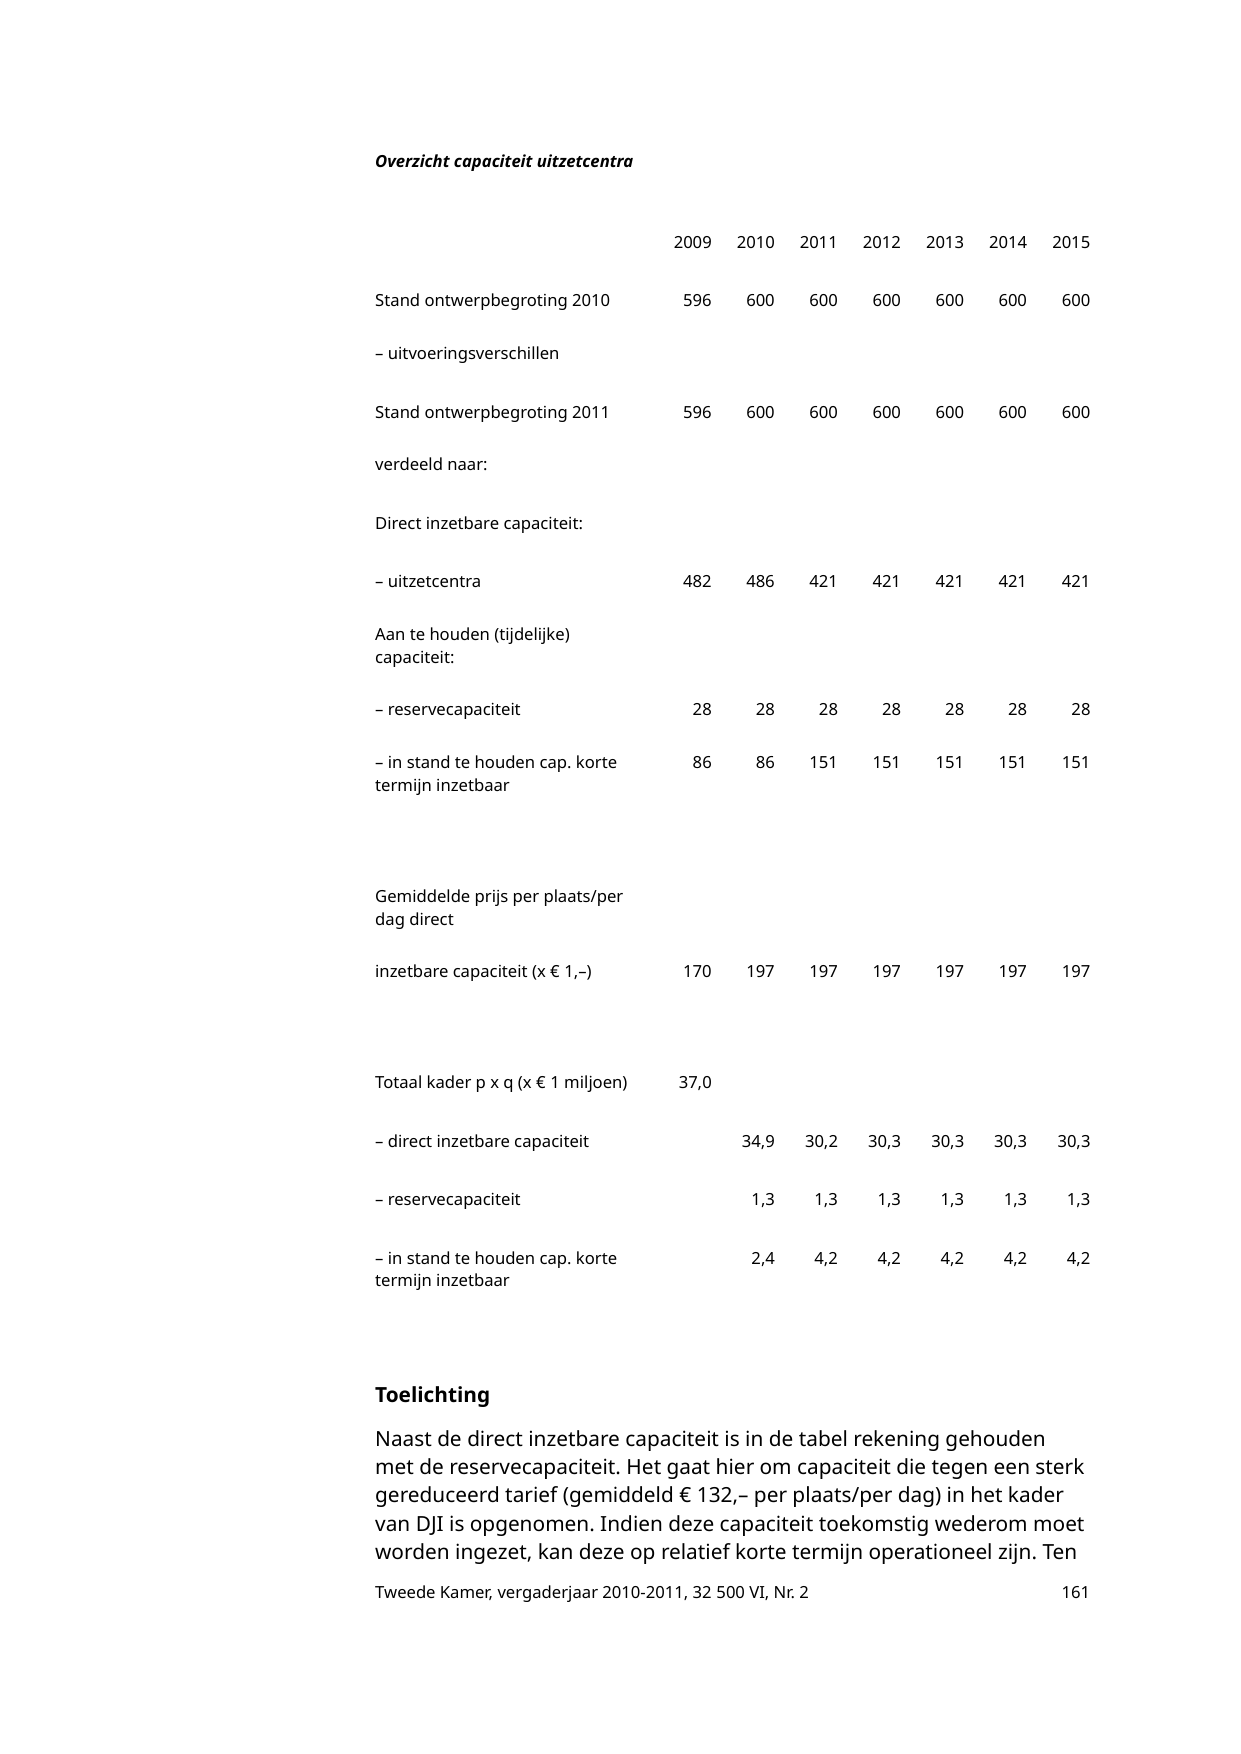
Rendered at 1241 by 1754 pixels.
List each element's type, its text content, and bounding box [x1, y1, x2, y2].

table_cell [1027, 885, 1090, 960]
table_cell 197 [711, 960, 774, 1013]
table_cell Stand ontwerpbegroting 2010 [375, 289, 648, 342]
table_cell 4,2 [901, 1246, 964, 1322]
table_cell [838, 1071, 901, 1129]
table_cell [711, 453, 774, 511]
table_cell [648, 1188, 711, 1246]
table_cell [901, 1071, 964, 1129]
table_cell 170 [648, 960, 711, 1013]
table_cell verdeeld naar: [375, 453, 648, 511]
table_cell 421 [1027, 570, 1090, 622]
table_header [375, 231, 648, 289]
table_cell 151 [1027, 751, 1090, 826]
table_cell Stand ontwerpbegroting 2011 [375, 400, 648, 453]
table_cell 1,3 [775, 1188, 838, 1246]
table_cell [838, 453, 901, 511]
table_cell 1,3 [964, 1188, 1027, 1246]
table_cell – in stand te houden cap. korte termijn inzetbaar [375, 1246, 648, 1322]
table_cell 197 [964, 960, 1027, 1013]
table_cell 600 [901, 400, 964, 453]
table_cell – reservecapaciteit [375, 1188, 648, 1246]
table_cell [648, 453, 711, 511]
table_cell 4,2 [775, 1246, 838, 1322]
table_cell 4,2 [1027, 1246, 1090, 1322]
table_cell [901, 511, 964, 570]
table_cell [648, 511, 711, 570]
table_cell [775, 885, 838, 960]
table_cell – uitvoeringsverschillen [375, 342, 648, 400]
table_cell 28 [648, 698, 711, 751]
table_cell [1027, 1071, 1090, 1129]
table_cell [838, 1013, 901, 1071]
table_cell [711, 885, 774, 960]
table_cell Aan te houden (tijdelijke) capaciteit: [375, 623, 648, 698]
table_cell 600 [964, 400, 1027, 453]
table_cell [775, 1071, 838, 1129]
text Naast de direct inzetbare capaciteit is in de tabel rekening gehouden met de reservecapaciteit. Het gaat hier om capaciteit die tegen een sterk gereduceerd tarief (gemiddeld € 132,– per plaats/per dag) in het kader van DJI is opgenomen. Indien deze capaciteit toekomstig wederom moet worden ingezet, kan deze op relatief korte termijn operationeel zijn. Ten [375, 1424, 1090, 1566]
table_cell 421 [775, 570, 838, 622]
table_cell 28 [711, 698, 774, 751]
table_cell 600 [775, 289, 838, 342]
table_cell Gemiddelde prijs per plaats/per dag direct [375, 885, 648, 960]
table_cell [711, 511, 774, 570]
table_cell 151 [775, 751, 838, 826]
table_cell 421 [901, 570, 964, 622]
table_cell 197 [1027, 960, 1090, 1013]
table_cell 151 [901, 751, 964, 826]
table_cell 1,3 [1027, 1188, 1090, 1246]
table_cell 600 [838, 289, 901, 342]
table_cell 4,2 [964, 1246, 1027, 1322]
table_cell 600 [901, 289, 964, 342]
table_cell [648, 1013, 711, 1071]
table_cell 28 [964, 698, 1027, 751]
table_cell [375, 826, 648, 884]
table_cell [1027, 1013, 1090, 1071]
table_cell 28 [838, 698, 901, 751]
table_cell 30,2 [775, 1130, 838, 1188]
table_cell 197 [901, 960, 964, 1013]
table_cell [838, 342, 901, 400]
table_cell 28 [901, 698, 964, 751]
table_cell [648, 623, 711, 698]
table_cell [838, 623, 901, 698]
table_cell [648, 1130, 711, 1188]
table_cell 421 [838, 570, 901, 622]
table_cell [901, 885, 964, 960]
table_cell [964, 885, 1027, 960]
table_cell [838, 885, 901, 960]
table_header 2011 [775, 231, 838, 289]
table_cell [1027, 453, 1090, 511]
table_cell 1,3 [711, 1188, 774, 1246]
table_cell [964, 511, 1027, 570]
text Toelichting [375, 1380, 1090, 1409]
table_cell [901, 453, 964, 511]
table_cell [1027, 511, 1090, 570]
table_header 2012 [838, 231, 901, 289]
table_cell [775, 511, 838, 570]
table_cell [648, 342, 711, 400]
table_cell [711, 623, 774, 698]
table_cell 600 [711, 400, 774, 453]
table_cell [901, 342, 964, 400]
table_cell – reservecapaciteit [375, 698, 648, 751]
table_cell 30,3 [964, 1130, 1027, 1188]
table_header 2010 [711, 231, 774, 289]
table_cell [838, 826, 901, 884]
table_cell 600 [711, 289, 774, 342]
table_cell 151 [964, 751, 1027, 826]
table_cell 28 [1027, 698, 1090, 751]
table_cell Totaal kader p x q (x € 1 miljoen) [375, 1071, 648, 1129]
table_cell – direct inzetbare capaciteit [375, 1130, 648, 1188]
table_cell [901, 623, 964, 698]
table_cell 28 [775, 698, 838, 751]
table_cell [375, 1013, 648, 1071]
table_cell [711, 1071, 774, 1129]
table_cell [775, 623, 838, 698]
table_cell [775, 342, 838, 400]
table_cell [901, 1013, 964, 1071]
table_header 2009 [648, 231, 711, 289]
table_cell 421 [964, 570, 1027, 622]
table_cell [964, 623, 1027, 698]
table_cell 86 [711, 751, 774, 826]
table_cell [648, 885, 711, 960]
table_cell [775, 1013, 838, 1071]
table_cell [964, 453, 1027, 511]
table_cell 600 [1027, 289, 1090, 342]
table_cell [838, 511, 901, 570]
table_cell 151 [838, 751, 901, 826]
table_cell 600 [775, 400, 838, 453]
table_cell 486 [711, 570, 774, 622]
table_cell [648, 1246, 711, 1322]
table_cell [964, 1071, 1027, 1129]
table_cell 197 [775, 960, 838, 1013]
table_cell 86 [648, 751, 711, 826]
table_cell [1027, 623, 1090, 698]
table_header 2015 [1027, 231, 1090, 289]
table_cell 600 [838, 400, 901, 453]
table_cell 596 [648, 400, 711, 453]
table_cell 600 [964, 289, 1027, 342]
table_cell Direct inzetbare capaciteit: [375, 511, 648, 570]
table_cell 37,0 [648, 1071, 711, 1129]
table_cell 1,3 [838, 1188, 901, 1246]
table_cell [711, 342, 774, 400]
table_cell 600 [1027, 400, 1090, 453]
table_cell inzetbare capaciteit (x € 1,–) [375, 960, 648, 1013]
table_cell [775, 826, 838, 884]
table_cell 197 [838, 960, 901, 1013]
table_cell 2,4 [711, 1246, 774, 1322]
table_cell – in stand te houden cap. korte termijn inzetbaar [375, 751, 648, 826]
table_header 2014 [964, 231, 1027, 289]
table_cell 482 [648, 570, 711, 622]
table_cell 34,9 [711, 1130, 774, 1188]
table_cell 30,3 [838, 1130, 901, 1188]
table_cell [1027, 342, 1090, 400]
table_cell – uitzetcentra [375, 570, 648, 622]
table_cell [648, 826, 711, 884]
table_cell [964, 826, 1027, 884]
table_cell 596 [648, 289, 711, 342]
table_cell [964, 1013, 1027, 1071]
table_cell 30,3 [1027, 1130, 1090, 1188]
text Overzicht capaciteit uitzetcentra [375, 150, 1090, 173]
table_header 2013 [901, 231, 964, 289]
table_cell [711, 1013, 774, 1071]
table_cell [964, 342, 1027, 400]
table_cell [1027, 826, 1090, 884]
table_cell 4,2 [838, 1246, 901, 1322]
table_cell [711, 826, 774, 884]
table_cell 30,3 [901, 1130, 964, 1188]
table_cell [901, 826, 964, 884]
table_cell 1,3 [901, 1188, 964, 1246]
table_cell [775, 453, 838, 511]
